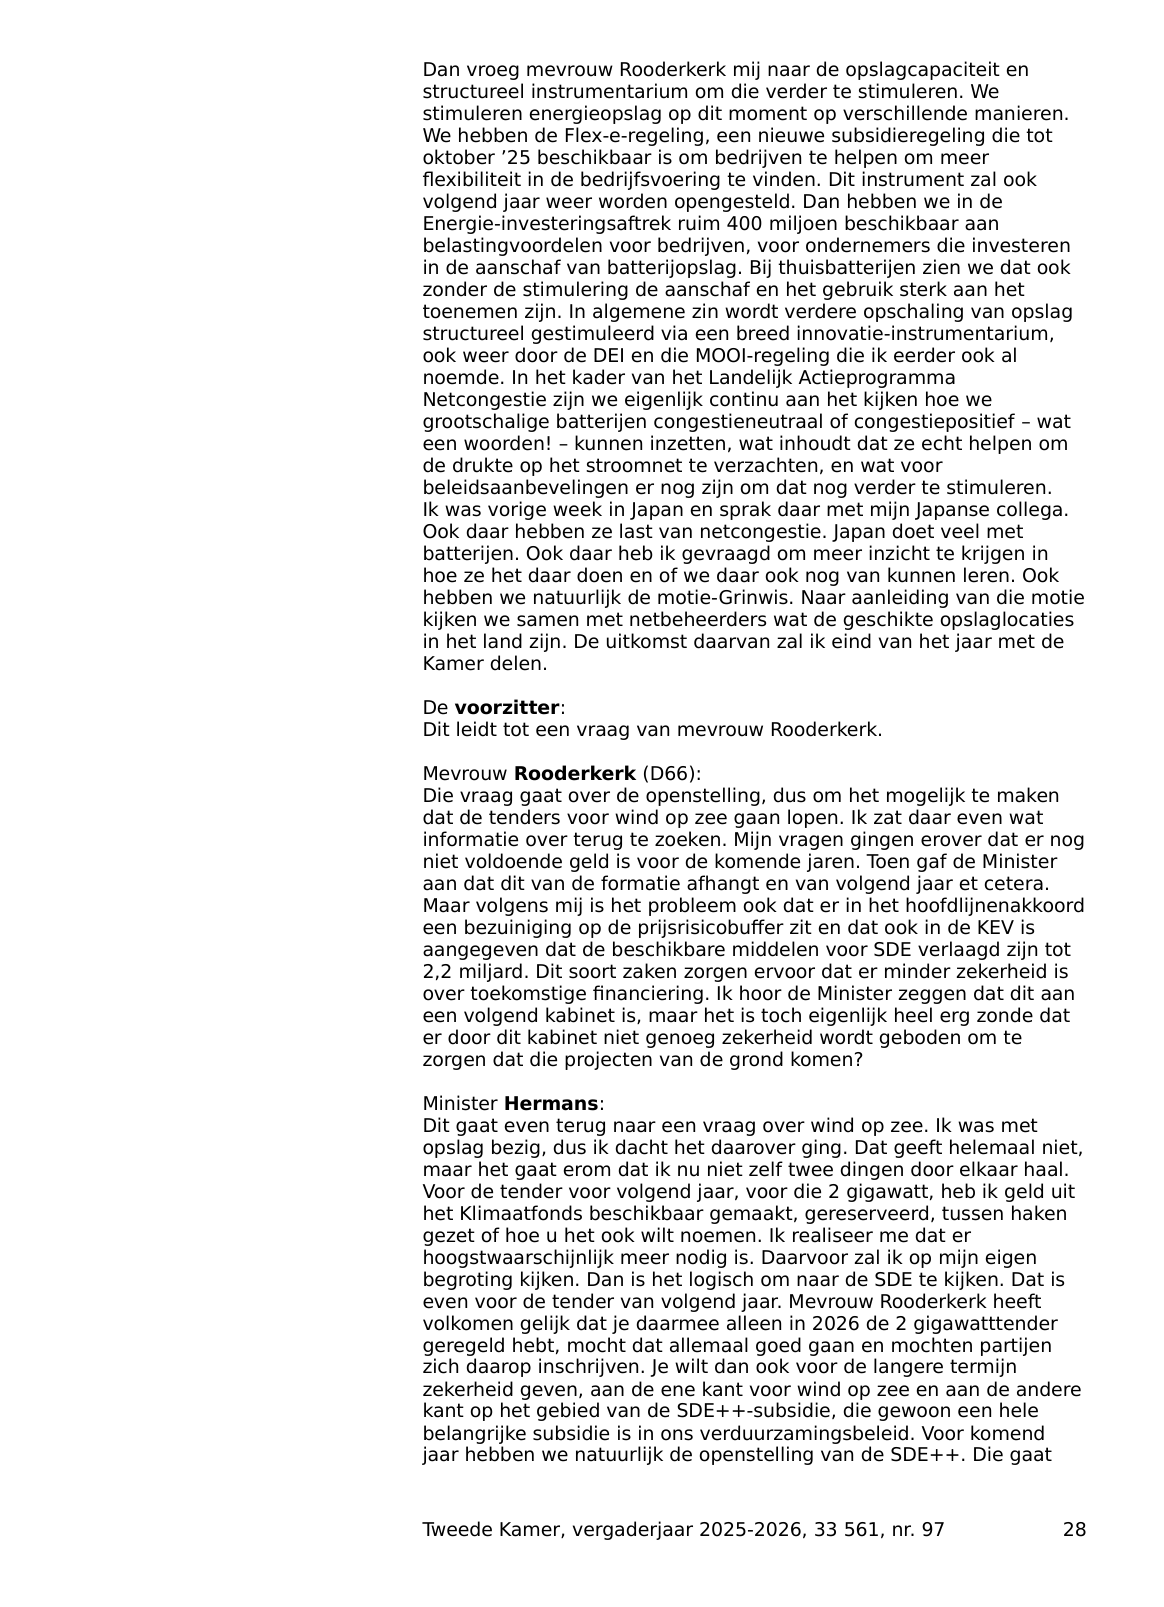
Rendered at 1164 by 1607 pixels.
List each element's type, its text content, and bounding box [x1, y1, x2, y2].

text Dit gaat even terug naar een vraag over wind op zee. Ik was met opslag bezig, dus ik dacht het daarover ging. Dat geeft helemaal niet, maar het gaat erom dat ik nu niet zelf twee dingen door elkaar haal. [422, 1115, 1087, 1181]
text Ik was vorige week in Japan en sprak daar met mijn Japanse collega. Ook daar hebben ze last van netcongestie. Japan doet veel met batterijen. Ook daar heb ik gevraagd om meer inzicht te krijgen in hoe ze het daar doen en of we daar ook nog van kunnen leren. Ook hebben we natuurlijk de motie-Grinwis. Naar aanleiding van die motie kijken we samen met netbeheerders wat de geschikte opslaglocaties in het land zijn. De uitkomst daarvan zal ik eind van het jaar met de Kamer delen. [422, 499, 1087, 674]
text Mevrouw Rooderkerk (D66): [422, 763, 1087, 785]
text Voor de tender voor volgend jaar, voor die 2 gigawatt, heb ik geld uit het Klimaatfonds beschikbaar gemaakt, gereserveerd, tussen haken gezet of hoe u het ook wilt noemen. Ik realiseer me dat er hoogstwaarschijnlijk meer nodig is. Daarvoor zal ik op mijn eigen begroting kijken. Dan is het logisch om naar de SDE te kijken. Dat is even voor de tender van volgend jaar. Mevrouw Rooderkerk heeft volkomen gelijk dat je daarmee alleen in 2026 de 2 gigawatttender geregeld hebt, mocht dat allemaal goed gaan en mochten partijen zich daarop inschrijven. Je wilt dan ook voor de langere termijn zekerheid geven, aan de ene kant voor wind op zee en aan de andere kant op het gebied van de SDE++-subsidie, die gewoon een hele belangrijke subsidie is in ons verduurzamingsbeleid. Voor komend jaar hebben we natuurlijk de openstelling van de SDE++. Die gaat [422, 1181, 1087, 1466]
text Dan vroeg mevrouw Rooderkerk mij naar de opslagcapaciteit en structureel instrumentarium om die verder te stimuleren. We stimuleren energieopslag op dit moment op verschillende manieren. We hebben de Flex-e-regeling, een nieuwe subsidieregeling die tot oktober ’25 beschikbaar is om bedrijven te helpen om meer flexibiliteit in de bedrijfsvoering te vinden. Dit instrument zal ook volgend jaar weer worden opengesteld. Dan hebben we in de Energie-investeringsaftrek ruim 400 miljoen beschikbaar aan belastingvoordelen voor bedrijven, voor ondernemers die investeren in de aanschaf van batterijopslag. Bij thuisbatterijen zien we dat ook zonder de stimulering de aanschaf en het gebruik sterk aan het toenemen zijn. In algemene zin wordt verdere opschaling van opslag structureel gestimuleerd via een breed innovatie-instrumentarium, ook weer door de DEI en die MOOI-regeling die ik eerder ook al noemde. In het kader van het Landelijk Actieprogramma Netcongestie zijn we eigenlijk continu aan het kijken hoe we grootschalige batterijen congestieneutraal of congestiepositief – wat een woorden! – kunnen inzetten, wat inhoudt dat ze echt helpen om de drukte op het stroomnet te verzachten, en wat voor beleidsaanbevelingen er nog zijn om dat nog verder te stimuleren. [422, 59, 1087, 499]
text Minister Hermans: [422, 1093, 1087, 1115]
text Die vraag gaat over de openstelling, dus om het mogelijk te maken dat de tenders voor wind op zee gaan lopen. Ik zat daar even wat informatie over terug te zoeken. Mijn vragen gingen erover dat er nog niet voldoende geld is voor de komende jaren. Toen gaf de Minister aan dat dit van de formatie afhangt en van volgend jaar et cetera. Maar volgens mij is het probleem ook dat er in het hoofdlijnenakkoord een bezuiniging op de prijsrisicobuffer zit en dat ook in de KEV is aangegeven dat de beschikbare middelen voor SDE verlaagd zijn tot 2,2 miljard. Dit soort zaken zorgen ervoor dat er minder zekerheid is over toekomstige financiering. Ik hoor de Minister zeggen dat dit aan een volgend kabinet is, maar het is toch eigenlijk heel erg zonde dat er door dit kabinet niet genoeg zekerheid wordt geboden om te zorgen dat die projecten van de grond komen? [422, 785, 1087, 1071]
text Dit leidt tot een vraag van mevrouw Rooderkerk. [422, 719, 1087, 741]
text De voorzitter: [422, 697, 1087, 719]
